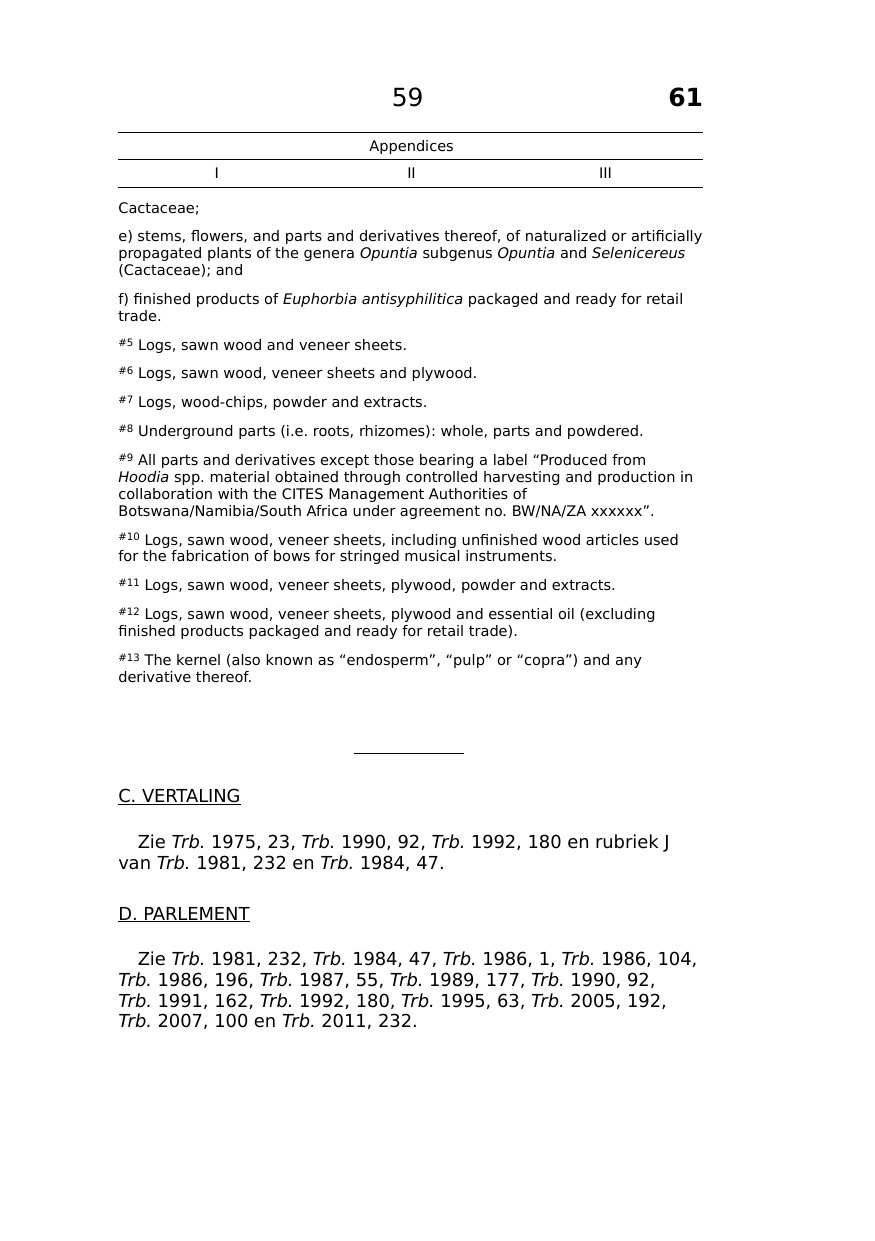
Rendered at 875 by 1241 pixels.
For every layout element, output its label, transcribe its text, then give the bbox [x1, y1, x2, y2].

table_cell Cactaceae; e) stems, flowers, and parts and derivatives thereof, of naturalized or artificially propagated plants of the genera Opuntia subgenus Opuntia and Selenicereus (Cactaceae); and f) finished products of Euphorbia antisyphilitica packaged and ready for retail trade. #5 Logs, sawn wood and veneer sheets. #6 Logs, sawn wood, veneer sheets and plywood. #7 Logs, wood-chips, powder and extracts. #8 Underground parts (i.e. roots, rhizomes): whole, parts and powdered. #9 All parts and derivatives except those bearing a label “Produced from Hoodia spp. material obtained through controlled harvesting and production in collaboration with the CITES Management Authorities of Botswana/Namibia/South Africa under agreement no. BW/NA/ZA xxxxxx”. #10 Logs, sawn wood, veneer sheets, including unfinished wood articles used for the fabrication of bows for stringed musical instruments. #11 Logs, sawn wood, veneer sheets, plywood, powder and extracts. #12 Logs, sawn wood, veneer sheets, plywood and essential oil (excluding finished products packaged and ready for retail trade). #13 The kernel (also known as “endosperm”, “pulp” or “copra”) and any derivative thereof. [118, 188, 703, 686]
table_cell I [118, 160, 315, 187]
table_cell II [315, 160, 508, 187]
table_cell III [508, 160, 703, 187]
table_header [118, 133, 315, 159]
subtitle D. PARLEMENT [118, 903, 703, 924]
text Zie Trb. 1981, 232, Trb. 1984, 47, Trb. 1986, 1, Trb. 1986, 104, Trb. 1986, 196, Trb. 1987, 55, Trb. 1989, 177, Trb. 1990, 92, Trb. 1991, 162, Trb. 1992, 180, Trb. 1995, 63, Trb. 2005, 192, Trb. 2007, 100 en Trb. 2011, 232. [118, 949, 703, 1032]
table_header [508, 133, 703, 159]
subtitle C. VERTALING [118, 786, 703, 807]
table_header Appendices [315, 133, 508, 159]
text Zie Trb. 1975, 23, Trb. 1990, 92, Trb. 1992, 180 en rubriek J van Trb. 1981, 232 en Trb. 1984, 47. [118, 832, 703, 873]
